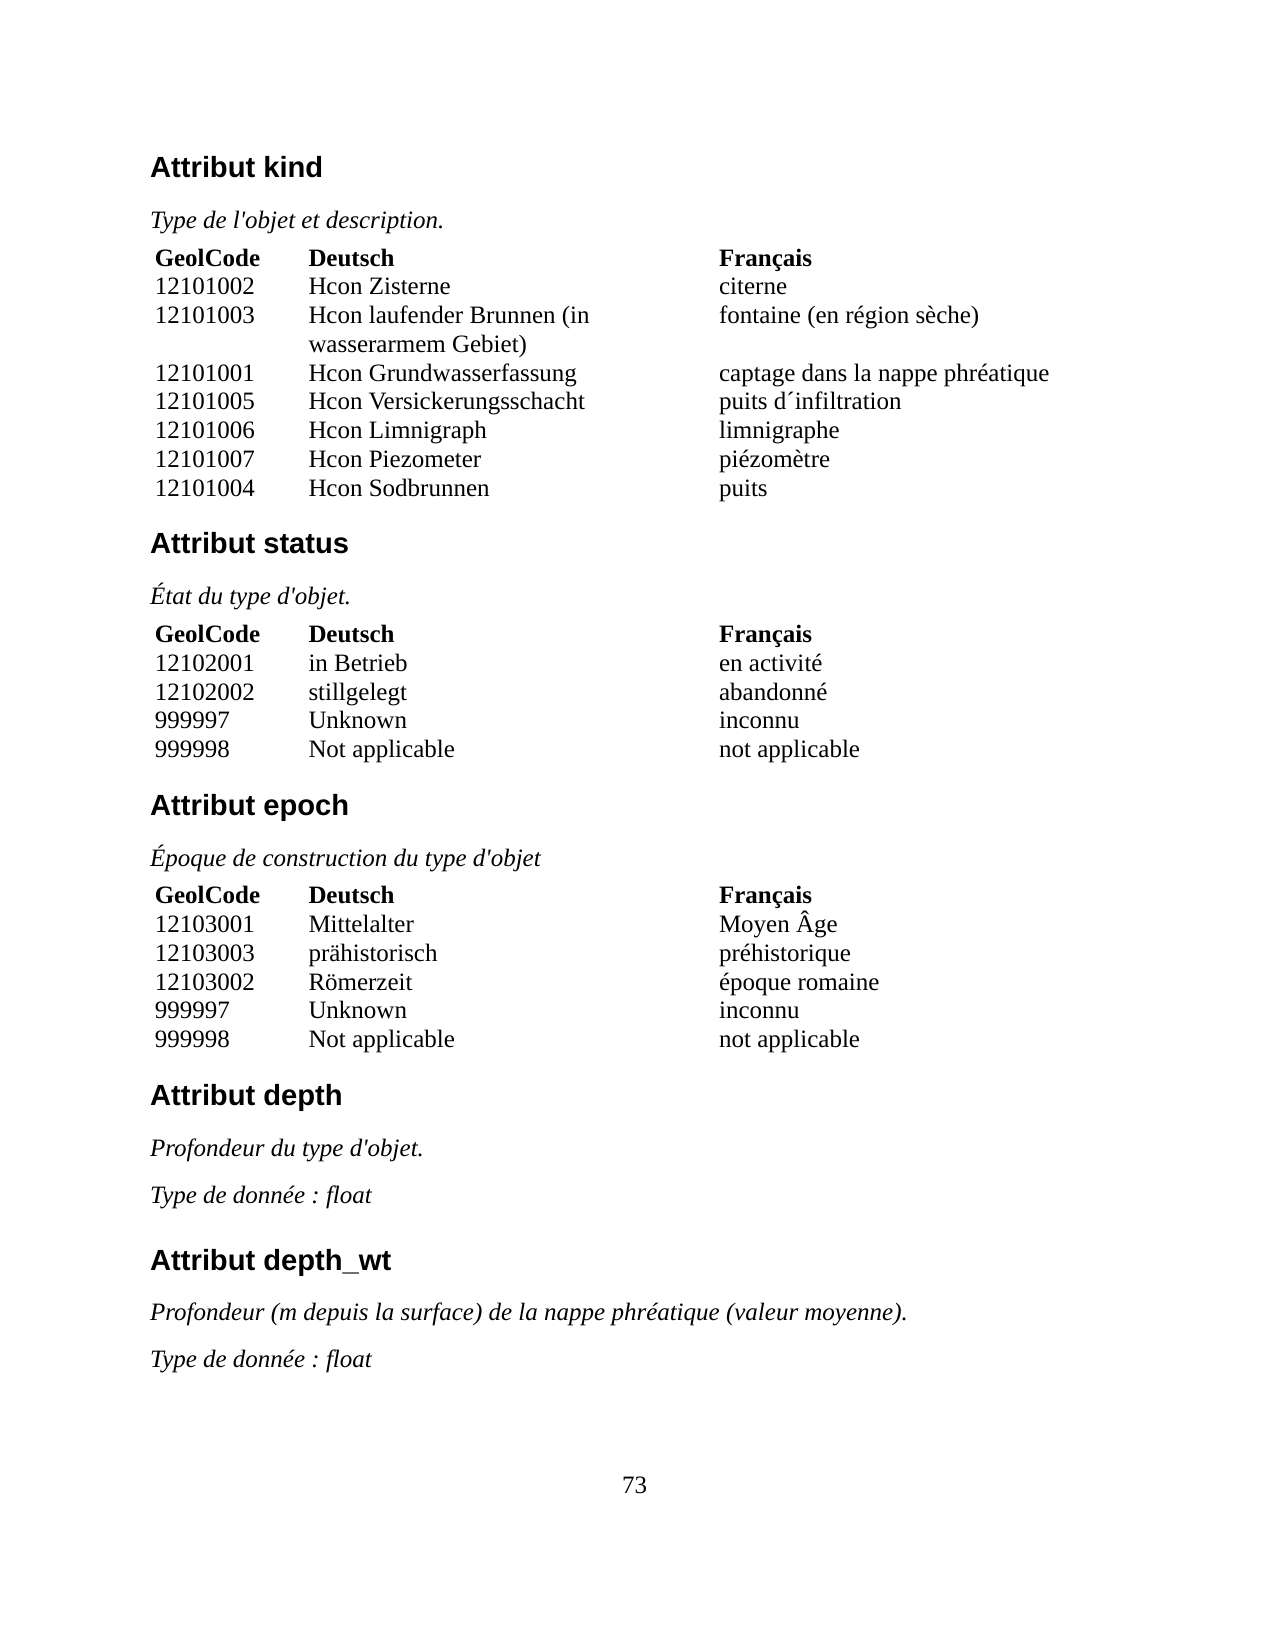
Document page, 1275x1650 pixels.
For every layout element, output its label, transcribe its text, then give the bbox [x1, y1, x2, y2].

subtitle Attribut epoch [150, 788, 1125, 821]
table_cell préhistorique [714, 938, 1125, 967]
table_header GeolCode [150, 881, 304, 909]
table_cell 12103002 [150, 967, 304, 996]
table_header Deutsch [304, 881, 714, 909]
table_cell Not applicable [304, 734, 714, 763]
table_cell Hcon laufender Brunnen (in wasserarmem Gebiet) [304, 300, 714, 358]
table_cell époque romaine [714, 967, 1125, 996]
table_cell 12101003 [150, 300, 304, 358]
table_cell Hcon Grundwasserfassung [304, 358, 714, 386]
table_cell not applicable [714, 1024, 1125, 1053]
table_cell 12101004 [150, 473, 304, 501]
table_cell prähistorisch [304, 938, 714, 967]
table_header Français [714, 243, 1125, 271]
table_cell puits [714, 473, 1125, 501]
table_cell 999998 [150, 734, 304, 763]
table_cell captage dans la nappe phréatique [714, 358, 1125, 386]
table_cell Hcon Limnigraph [304, 415, 714, 444]
subtitle Attribut depth [150, 1078, 1125, 1112]
table_cell limnigraphe [714, 415, 1125, 444]
subtitle Attribut kind [150, 150, 1125, 183]
table_cell 12101007 [150, 444, 304, 473]
text Type de donnée : float [150, 1180, 1125, 1208]
table_cell Not applicable [304, 1024, 714, 1053]
table_header GeolCode [150, 619, 304, 648]
table_cell Hcon Zisterne [304, 271, 714, 300]
table_cell Hcon Versickerungsschacht [304, 386, 714, 415]
table_cell 12101005 [150, 386, 304, 415]
table_cell Hcon Piezometer [304, 444, 714, 473]
table_cell fontaine (en région sèche) [714, 300, 1125, 358]
table_cell Hcon Sodbrunnen [304, 473, 714, 501]
table_header Français [714, 881, 1125, 909]
text Profondeur du type d'objet. [150, 1133, 1125, 1162]
table_cell Moyen Âge [714, 909, 1125, 938]
table_cell 12102001 [150, 648, 304, 677]
table_cell en activité [714, 648, 1125, 677]
table_cell not applicable [714, 734, 1125, 763]
text État du type d'objet. [150, 581, 1125, 610]
table_cell piézomètre [714, 444, 1125, 473]
table_cell Unknown [304, 996, 714, 1024]
table_cell puits d´infiltration [714, 386, 1125, 415]
subtitle Attribut depth_wt [150, 1242, 1125, 1276]
table_cell 999998 [150, 1024, 304, 1053]
text Type de donnée : float [150, 1344, 1125, 1373]
table_header Français [714, 619, 1125, 648]
table_cell abandonné [714, 677, 1125, 705]
table_cell 12101002 [150, 271, 304, 300]
table_cell 12101006 [150, 415, 304, 444]
table_header GeolCode [150, 243, 304, 271]
table_header Deutsch [304, 243, 714, 271]
table_cell citerne [714, 271, 1125, 300]
text Type de l'objet et description. [150, 205, 1125, 234]
subtitle Attribut status [150, 526, 1125, 560]
text Époque de construction du type d'objet [150, 843, 1125, 872]
table_cell inconnu [714, 996, 1125, 1024]
table_cell 999997 [150, 705, 304, 734]
table_cell Römerzeit [304, 967, 714, 996]
table_cell 999997 [150, 996, 304, 1024]
text Profondeur (m depuis la surface) de la nappe phréatique (valeur moyenne). [150, 1297, 1125, 1326]
table_header Deutsch [304, 619, 714, 648]
table_cell in Betrieb [304, 648, 714, 677]
table_cell inconnu [714, 705, 1125, 734]
table_cell 12101001 [150, 358, 304, 386]
table_cell 12102002 [150, 677, 304, 705]
table_cell Mittelalter [304, 909, 714, 938]
table_cell stillgelegt [304, 677, 714, 705]
table_cell 12103001 [150, 909, 304, 938]
table_cell 12103003 [150, 938, 304, 967]
table_cell Unknown [304, 705, 714, 734]
